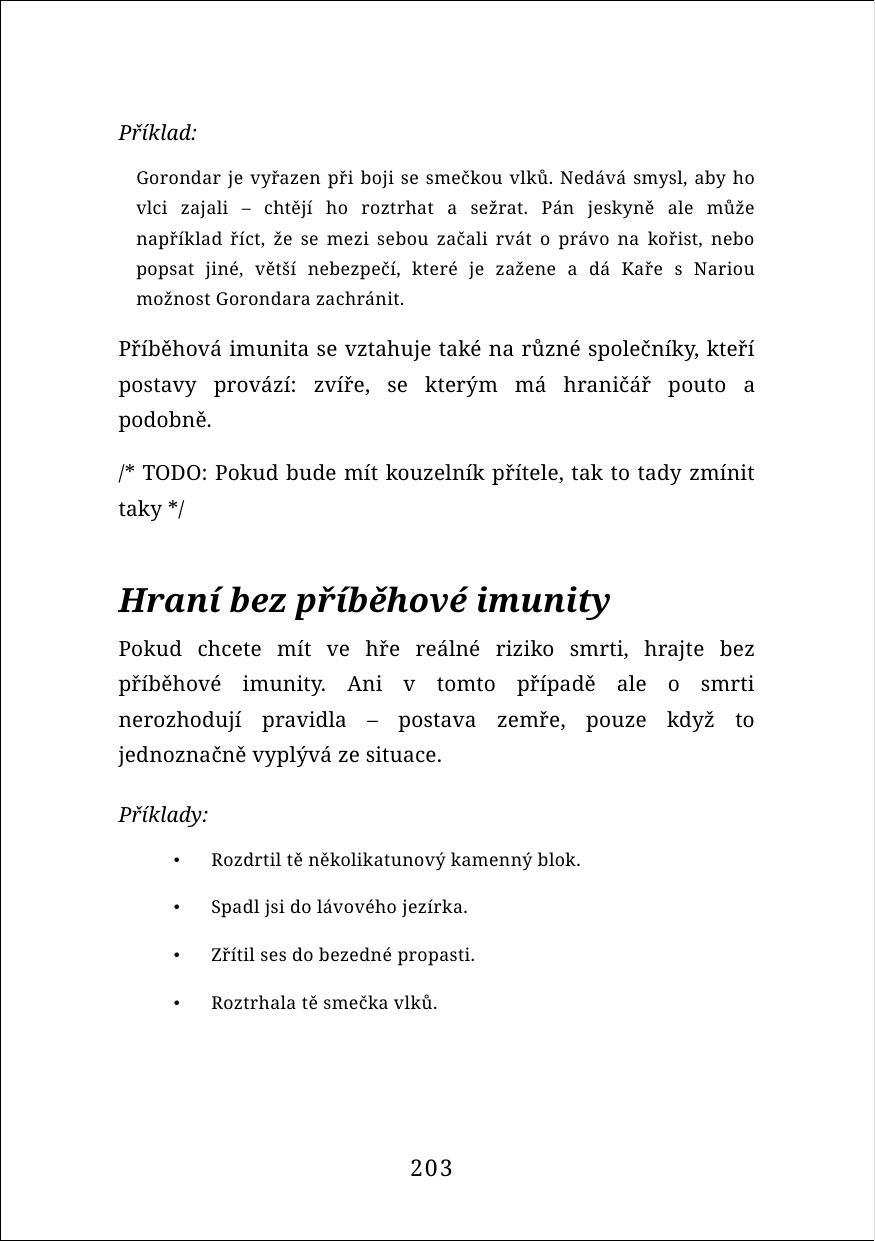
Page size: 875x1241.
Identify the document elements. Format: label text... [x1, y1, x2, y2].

text Příklady: [118, 800, 756, 828]
list Roztrhala tě smečka vlků. [173, 991, 756, 1015]
text Příklad: [118, 118, 756, 147]
list Spadl jsi do lávového jezírka. [173, 895, 756, 919]
text Gorondar je vyřazen při boji se smečkou vlků. Nedává smysl, aby ho vlci zajali – chtějí ho roztrhat a sežrat. Pán jeskyně ale může například říct, že se mezi sebou začali rvát o právo na kořist, nebo popsat jiné, větší nebezpečí, které je zažene a dá Kaře s Nariou možnost Gorondara zachránit. [136, 166, 756, 311]
text /* TODO: Pokud bude mít kouzelník přítele, tak to tady zmínit taky */ [118, 458, 756, 522]
list Rozdrtil tě několikatunový kamenný blok. [173, 847, 756, 871]
text Pokud chcete mít ve hře reálné riziko smrti, hrajte bez příběhové imunity. Ani v tomto případě ale o smrti nerozhodují pravidla – postava zemře, pouze když to jednoznačně vyplývá ze situace. [118, 634, 756, 769]
text Příběhová imunita se vztahuje také na různé společníky, kteří postavy provází: zvíře, se kterým má hraničář pouto a podobně. [118, 334, 756, 434]
list Zřítil ses do bezedné propasti. [173, 943, 756, 967]
subtitle Hraní bez příběhové imunity [118, 577, 756, 622]
